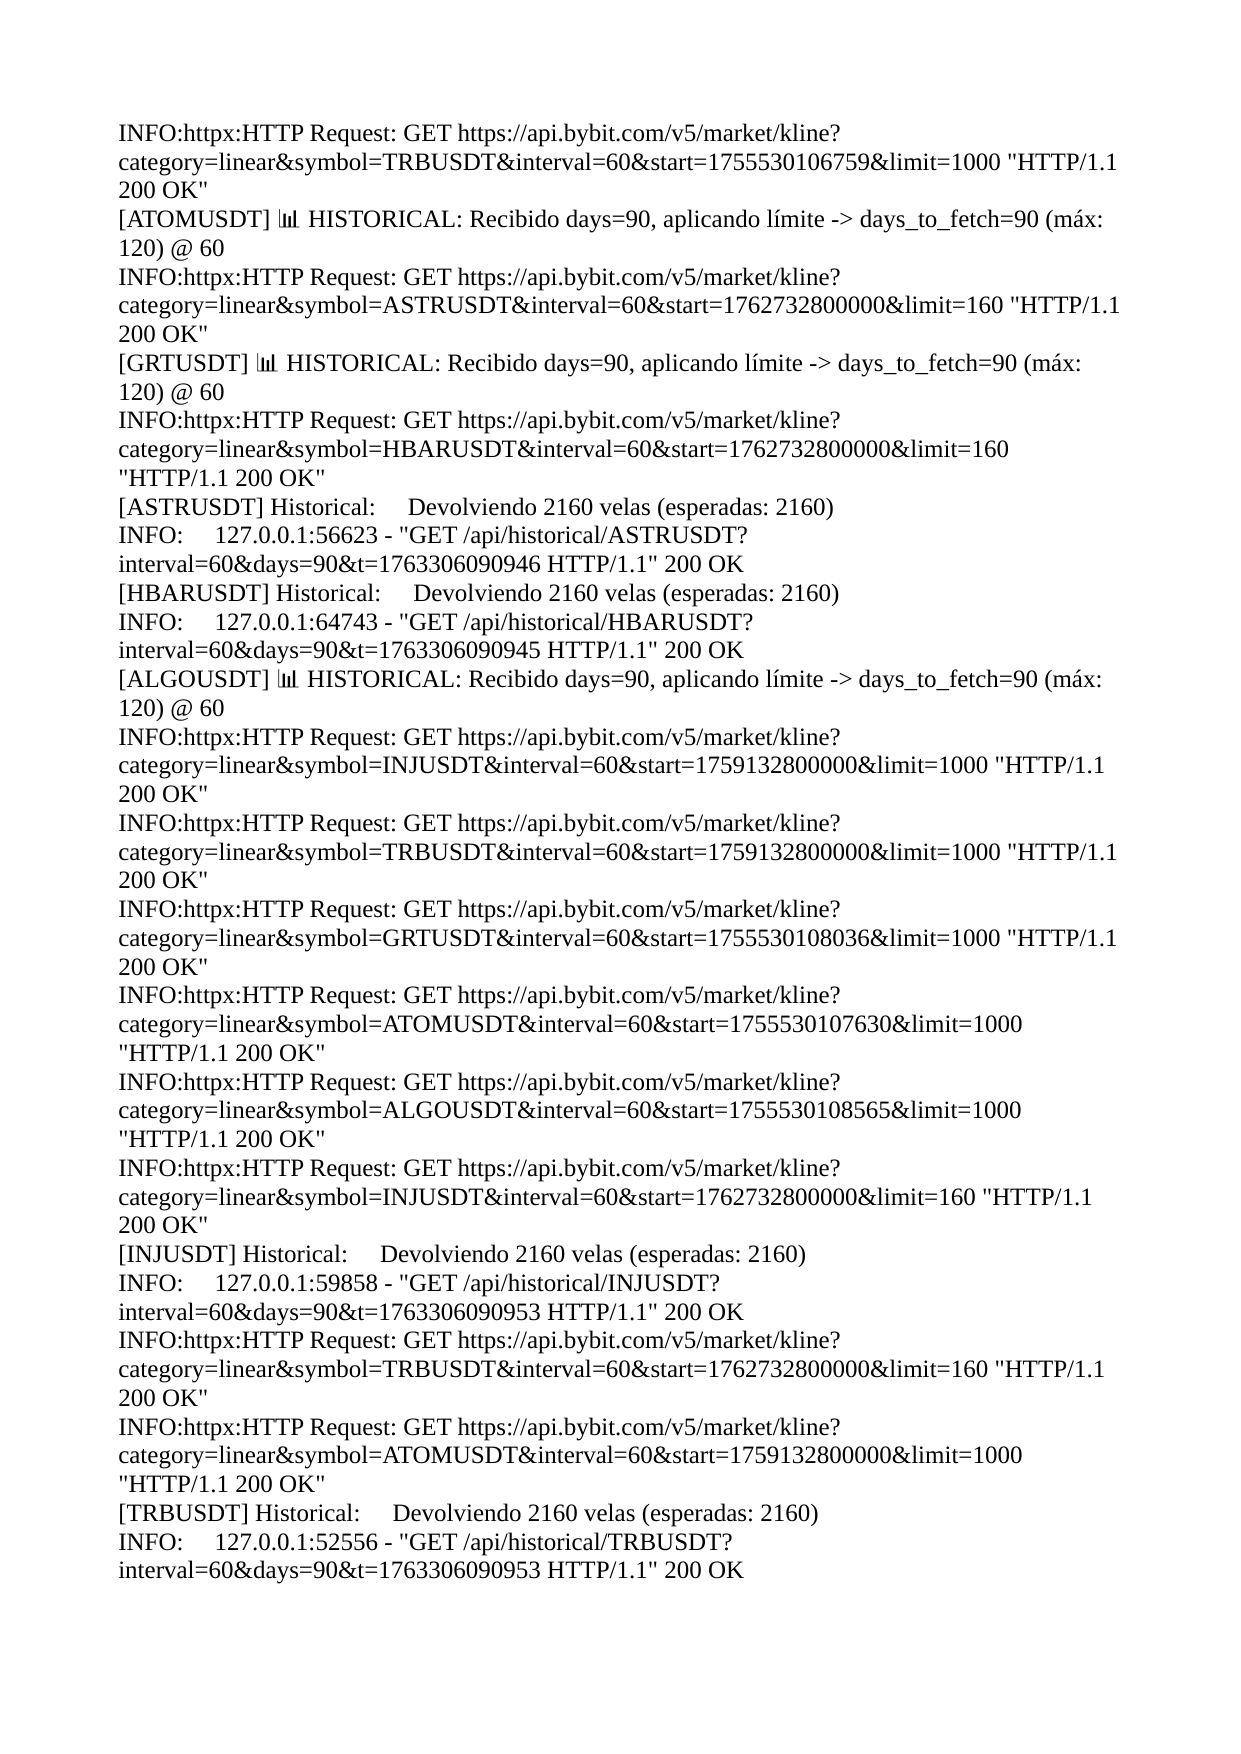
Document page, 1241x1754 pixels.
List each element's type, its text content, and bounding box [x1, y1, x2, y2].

text INFO:httpx:HTTP Request: GET https://api.bybit.com/v5/market/kline?category=linear&symbol=ATOMUSDT&interval=60&start=1755530107630&limit=1000 "HTTP/1.1 200 OK" [118, 981, 1122, 1067]
text [TRBUSDT] Historical: ✅ Devolviendo 2160 velas (esperadas: 2160) [118, 1498, 1122, 1527]
text INFO:httpx:HTTP Request: GET https://api.bybit.com/v5/market/kline?category=linear&symbol=INJUSDT&interval=60&start=1762732800000&limit=160 "HTTP/1.1 200 OK" [118, 1153, 1122, 1239]
text INFO:httpx:HTTP Request: GET https://api.bybit.com/v5/market/kline?category=linear&symbol=ASTRUSDT&interval=60&start=1762732800000&limit=160 "HTTP/1.1 200 OK" [118, 262, 1122, 348]
text [ASTRUSDT] Historical: ✅ Devolviendo 2160 velas (esperadas: 2160) [118, 492, 1122, 521]
text INFO:httpx:HTTP Request: GET https://api.bybit.com/v5/market/kline?category=linear&symbol=ALGOUSDT&interval=60&start=1755530108565&limit=1000 "HTTP/1.1 200 OK" [118, 1067, 1122, 1153]
text [HBARUSDT] Historical: ✅ Devolviendo 2160 velas (esperadas: 2160) [118, 578, 1122, 607]
text [INJUSDT] Historical: ✅ Devolviendo 2160 velas (esperadas: 2160) [118, 1239, 1122, 1268]
text [GRTUSDT] 📊 HISTORICAL: Recibido days=90, aplicando límite -> days_to_fetch=90 (máx: 120) @ 60 [118, 348, 1122, 406]
text INFO:httpx:HTTP Request: GET https://api.bybit.com/v5/market/kline?category=linear&symbol=TRBUSDT&interval=60&start=1762732800000&limit=160 "HTTP/1.1 200 OK" [118, 1326, 1122, 1412]
text INFO:httpx:HTTP Request: GET https://api.bybit.com/v5/market/kline?category=linear&symbol=GRTUSDT&interval=60&start=1755530108036&limit=1000 "HTTP/1.1 200 OK" [118, 894, 1122, 981]
text INFO:httpx:HTTP Request: GET https://api.bybit.com/v5/market/kline?category=linear&symbol=TRBUSDT&interval=60&start=1755530106759&limit=1000 "HTTP/1.1 200 OK" [118, 118, 1122, 204]
text INFO: 127.0.0.1:64743 - "GET /api/historical/HBARUSDT?interval=60&days=90&t=1763306090945 HTTP/1.1" 200 OK [118, 607, 1122, 664]
text INFO:httpx:HTTP Request: GET https://api.bybit.com/v5/market/kline?category=linear&symbol=HBARUSDT&interval=60&start=1762732800000&limit=160 "HTTP/1.1 200 OK" [118, 406, 1122, 492]
text INFO:httpx:HTTP Request: GET https://api.bybit.com/v5/market/kline?category=linear&symbol=TRBUSDT&interval=60&start=1759132800000&limit=1000 "HTTP/1.1 200 OK" [118, 808, 1122, 894]
text INFO: 127.0.0.1:52556 - "GET /api/historical/TRBUSDT?interval=60&days=90&t=1763306090953 HTTP/1.1" 200 OK [118, 1527, 1122, 1584]
text INFO: 127.0.0.1:56623 - "GET /api/historical/ASTRUSDT?interval=60&days=90&t=1763306090946 HTTP/1.1" 200 OK [118, 521, 1122, 578]
text INFO: 127.0.0.1:59858 - "GET /api/historical/INJUSDT?interval=60&days=90&t=1763306090953 HTTP/1.1" 200 OK [118, 1268, 1122, 1326]
text [ALGOUSDT] 📊 HISTORICAL: Recibido days=90, aplicando límite -> days_to_fetch=90 (máx: 120) @ 60 [118, 664, 1122, 722]
text INFO:httpx:HTTP Request: GET https://api.bybit.com/v5/market/kline?category=linear&symbol=INJUSDT&interval=60&start=1759132800000&limit=1000 "HTTP/1.1 200 OK" [118, 722, 1122, 808]
text INFO:httpx:HTTP Request: GET https://api.bybit.com/v5/market/kline?category=linear&symbol=ATOMUSDT&interval=60&start=1759132800000&limit=1000 "HTTP/1.1 200 OK" [118, 1412, 1122, 1498]
text [ATOMUSDT] 📊 HISTORICAL: Recibido days=90, aplicando límite -> days_to_fetch=90 (máx: 120) @ 60 [118, 204, 1122, 262]
